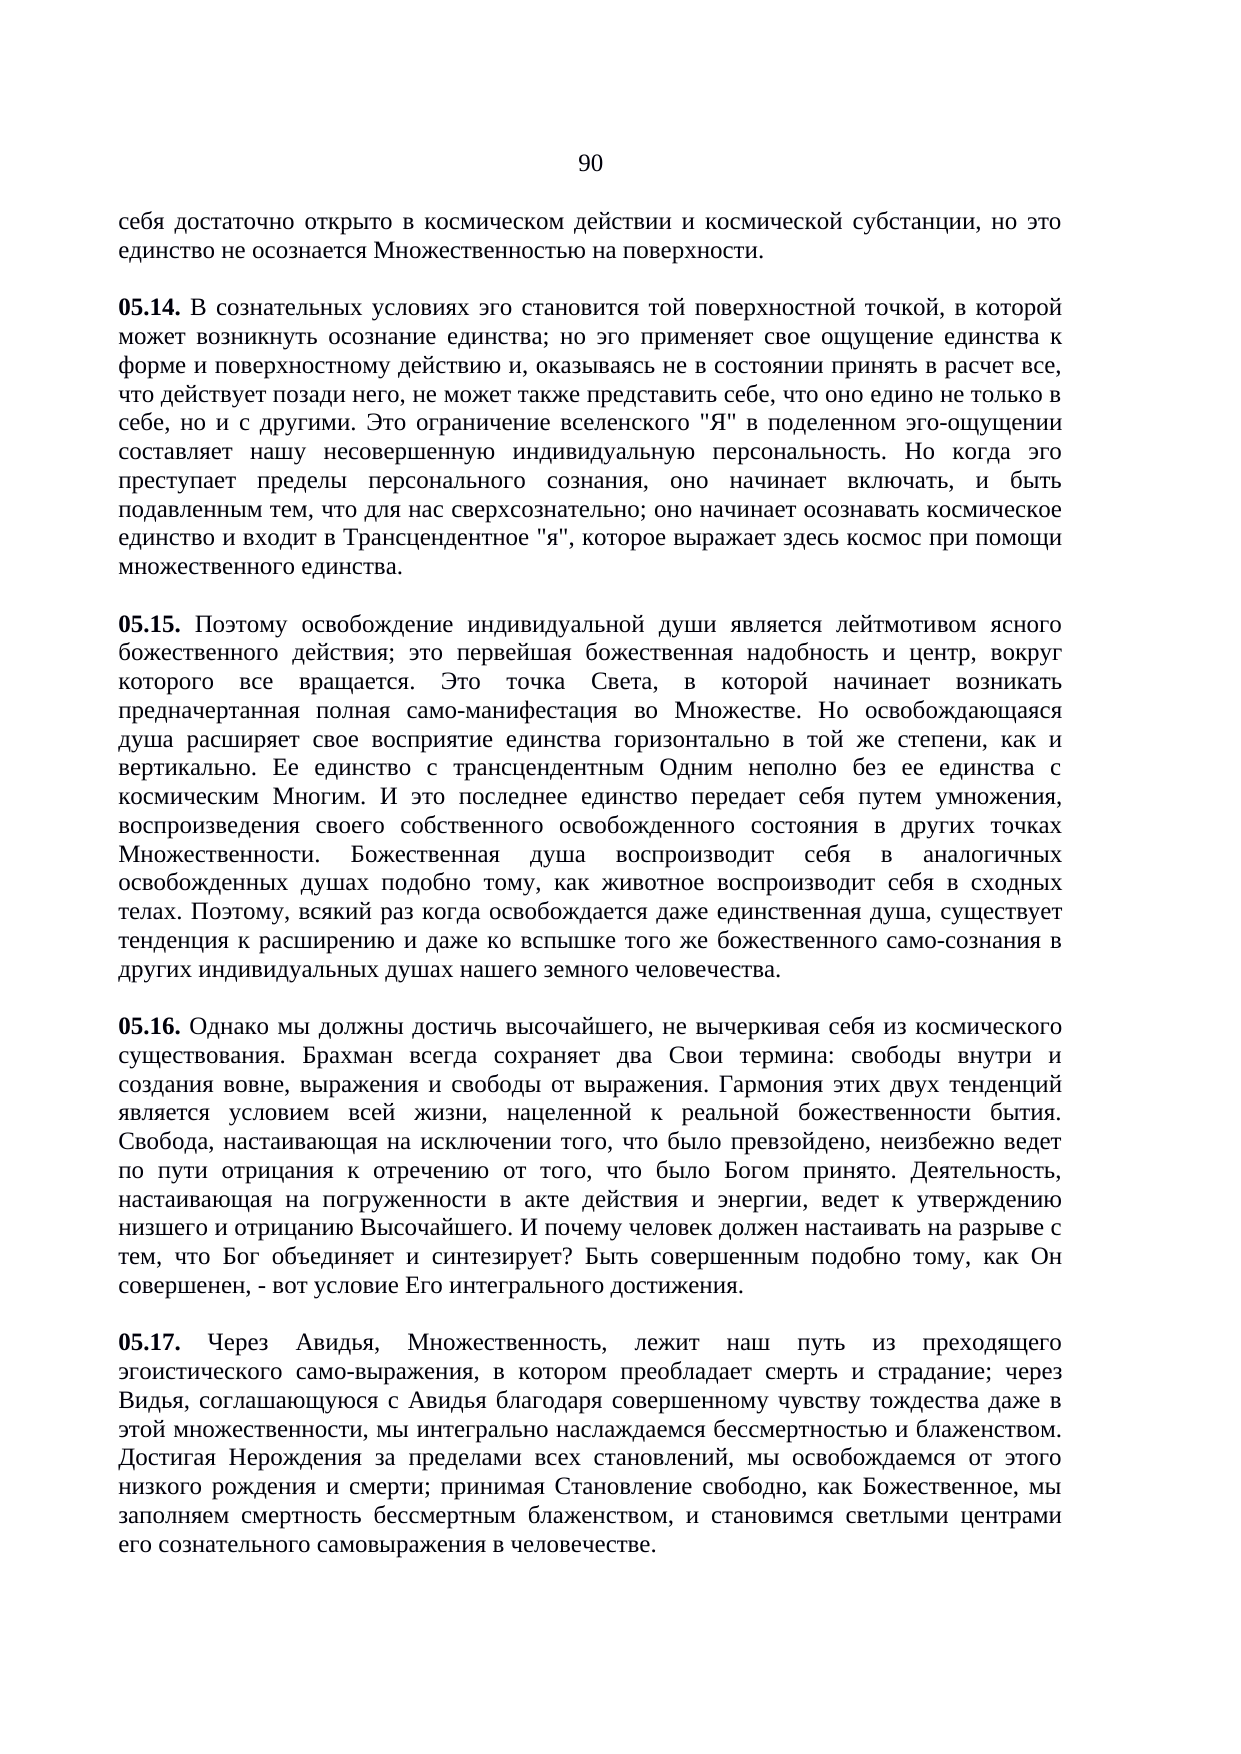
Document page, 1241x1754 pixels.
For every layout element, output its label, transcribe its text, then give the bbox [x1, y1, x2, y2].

text себя достаточно открыто в космическом действии и космической субстанции, но это единство не осознается Множественностью на поверхности. [118, 206, 1063, 264]
text 05.17. Через Авидья, Множественность, лежит наш путь из преходящего эгоистического само-выражения, в котором преобладает смерть и страдание; через Видья, соглашающуюся с Авидья благодаря совершенному чувству тождества даже в этой множественности, мы интегрально наслаждаемся бессмертностью и блаженством. Достигая Нерождения за пределами всех становлений, мы освобождаемся от этого низкого рождения и смерти; принимая Становление свободно, как Божественное, мы заполняем смертность бессмертным блаженством, и становимся светлыми центрами его сознательного самовыражения в человечестве. [118, 1327, 1063, 1557]
text 05.15. Поэтому освобождение индивидуальной души является лейтмотивом ясного божественного действия; это первейшая божественная надобность и центр, вокруг которого все вращается. Это точка Света, в которой начинает возникать предначертанная полная само-манифестация во Множестве. Но освобождающаяся душа расширяет свое восприятие единства горизонтально в той же степени, как и вертикально. Ее единство с трансцендентным Одним неполно без ее единства с космическим Многим. И это последнее единство передает себя путем умножения, воспроизведения своего собственного освобожденного состояния в других точках Множественности. Божественная душа воспроизводит себя в аналогичных освобожденных душах подобно тому, как животное воспроизводит себя в сходных телах. Поэтому, всякий раз когда освобождается даже единственная душа, существует тенденция к расширению и даже ко вспышке того же божественного само-сознания в других индивидуальных душах нашего земного человечества. [118, 609, 1063, 982]
text 05.14. В сознательных условиях эго становится той поверхностной точкой, в которой может возникнуть осознание единства; но эго применяет свое ощущение единства к форме и поверхностному действию и, оказываясь не в состоянии принять в расчет все, что действует позади него, не может также представить себе, что оно едино не только в себе, но и с другими. Это ограничение вселенского "Я" в поделенном эго-ощущении составляет нашу несовершенную индивидуальную персональность. Но когда эго преступает пределы персонального сознания, оно начинает включать, и быть подавленным тем, что для нас сверхсознательно; оно начинает осознавать космическое единство и входит в Трансцендентное "я", которое выражает здесь космос при помощи множественного единства. [118, 292, 1063, 580]
text 05.16. Однако мы должны достичь высочайшего, не вычеркивая себя из космического существования. Брахман всегда сохраняет два Свои термина: свободы внутри и создания вовне, выражения и свободы от выражения. Гармония этих двух тенденций является условием всей жизни, нацеленной к реальной божественности бытия. Свобода, настаивающая на исключении того, что было превзойдено, неизбежно ведет по пути отрицания к отречению от того, что было Богом принято. Деятельность, настаивающая на погруженности в акте действия и энергии, ведет к утверждению низшего и отрицанию Высочайшего. И почему человек должен настаивать на разрыве с тем, что Бог объединяет и синтезирует? Быть совершенным подобно тому, как Он совершенен, - вот условие Его интегрального достижения. [118, 1011, 1063, 1299]
